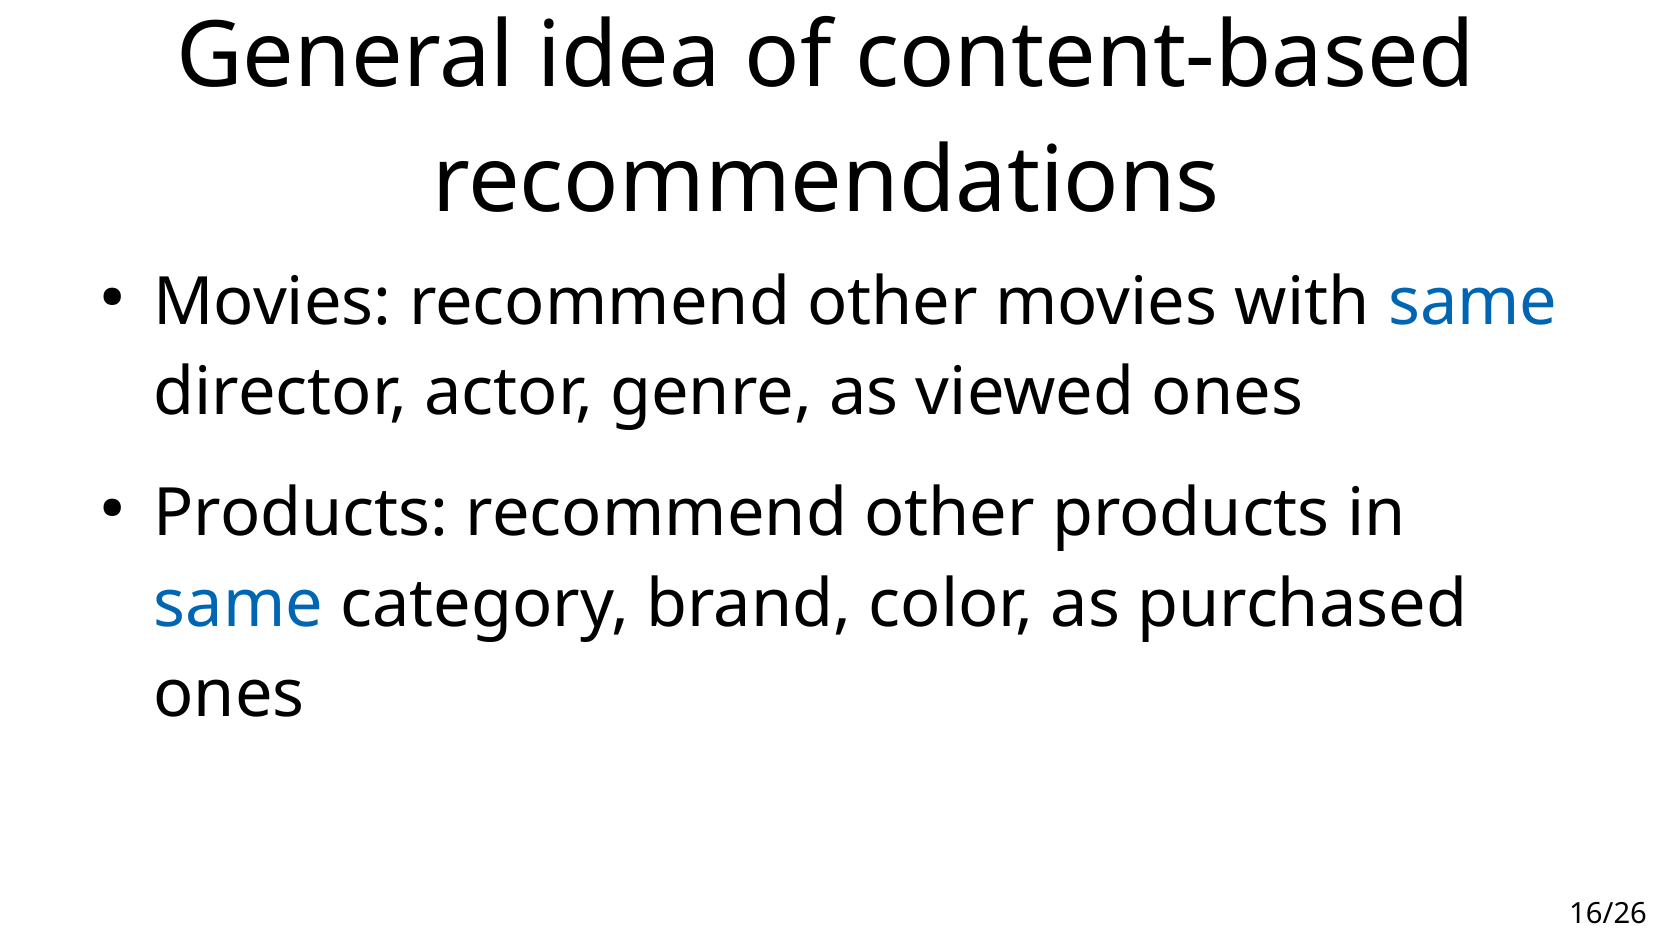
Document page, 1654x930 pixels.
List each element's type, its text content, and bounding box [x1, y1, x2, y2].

list Movies: recommend other movies with same director, actor, genre, as viewed ones Products: recommend other products in same category, brand, color, as purchased ones [82, 252, 1571, 793]
title General idea of content-based recommendations [82, 0, 1571, 243]
